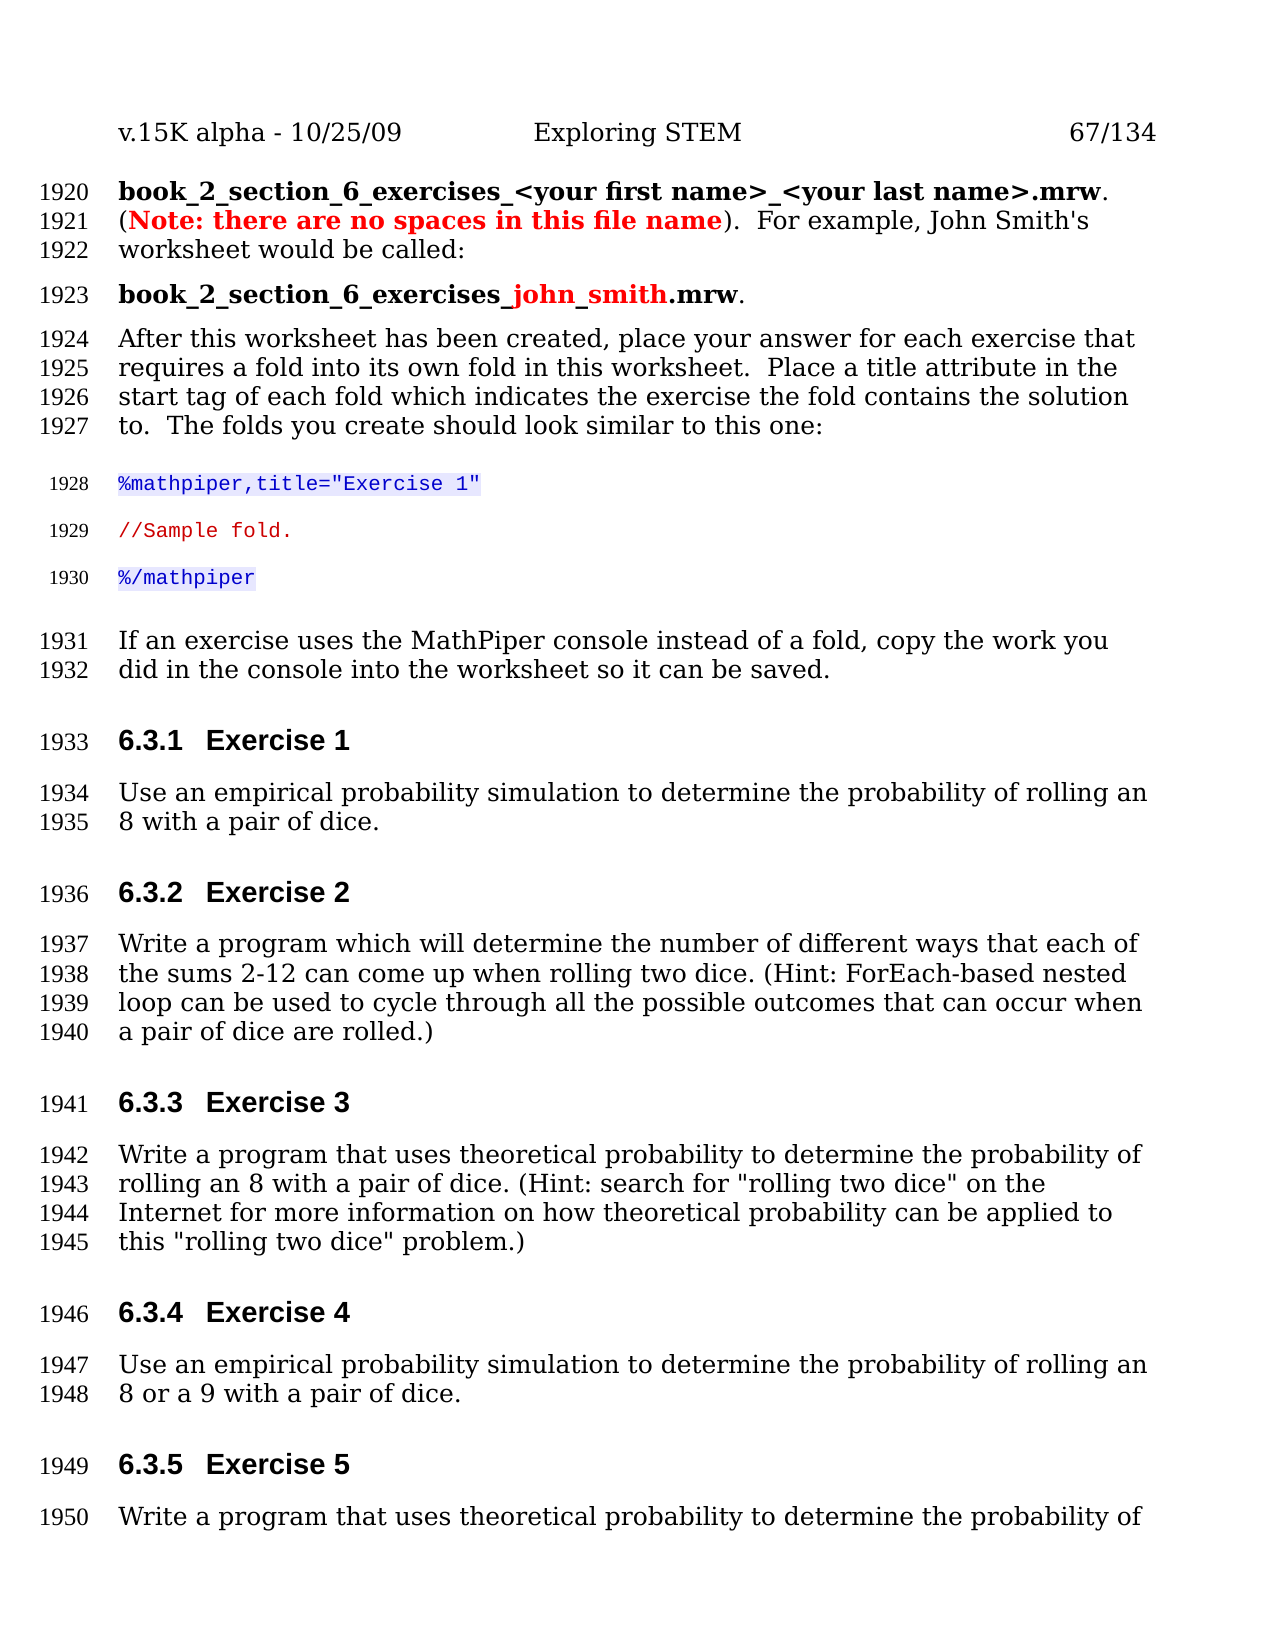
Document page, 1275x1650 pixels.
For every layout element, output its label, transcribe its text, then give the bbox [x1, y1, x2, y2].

text Write a program which will determine the number of different ways that each of the sums 2-12 can come up when rolling two dice. (Hint: ForEach-based nested loop can be used to cycle through all the possible outcomes that can occur when a pair of dice are rolled.) [118, 929, 1157, 1046]
text Use an empirical probability simulation to determine the probability of rolling an 8 with a pair of dice. [118, 778, 1157, 836]
subtitle Exercise 4 [118, 1296, 1157, 1329]
text Write a program that uses theoretical probability to determine the probability of [118, 1502, 1157, 1531]
text Use an empirical probability simulation to determine the probability of rolling an 8 or a 9 with a pair of dice. [118, 1350, 1157, 1408]
subtitle Exercise 5 [118, 1447, 1157, 1481]
text If an exercise uses the MathPiper console instead of a fold, copy the work you did in the console into the worksheet so it can be saved. [118, 626, 1157, 684]
text %mathpiper,title="Exercise 1" [118, 473, 1157, 496]
subtitle Exercise 1 [118, 723, 1157, 757]
text //Sample fold. [118, 520, 1157, 544]
subtitle Exercise 3 [118, 1085, 1157, 1119]
text book_2_section_6_exercises_john_smith.mrw. [118, 280, 1157, 309]
text Write a program that uses theoretical probability to determine the probability of rolling an 8 with a pair of dice. (Hint: search for "rolling two dice" on the Internet for more information on how theoretical probability can be applied to this "rolling two dice" problem.) [118, 1140, 1157, 1256]
text book_2_section_6_exercises_<your first name>_<your last name>.mrw. (Note: there are no spaces in this file name). For example, John Smith's worksheet would be called: [118, 177, 1157, 265]
text %/mathpiper [118, 567, 1157, 591]
subtitle Exercise 2 [118, 875, 1157, 909]
text After this worksheet has been created, place your answer for each exercise that requires a fold into its own fold in this worksheet. Place a title attribute in the start tag of each fold which indicates the exercise the fold contains the solution to. The folds you create should look similar to this one: [118, 324, 1157, 441]
